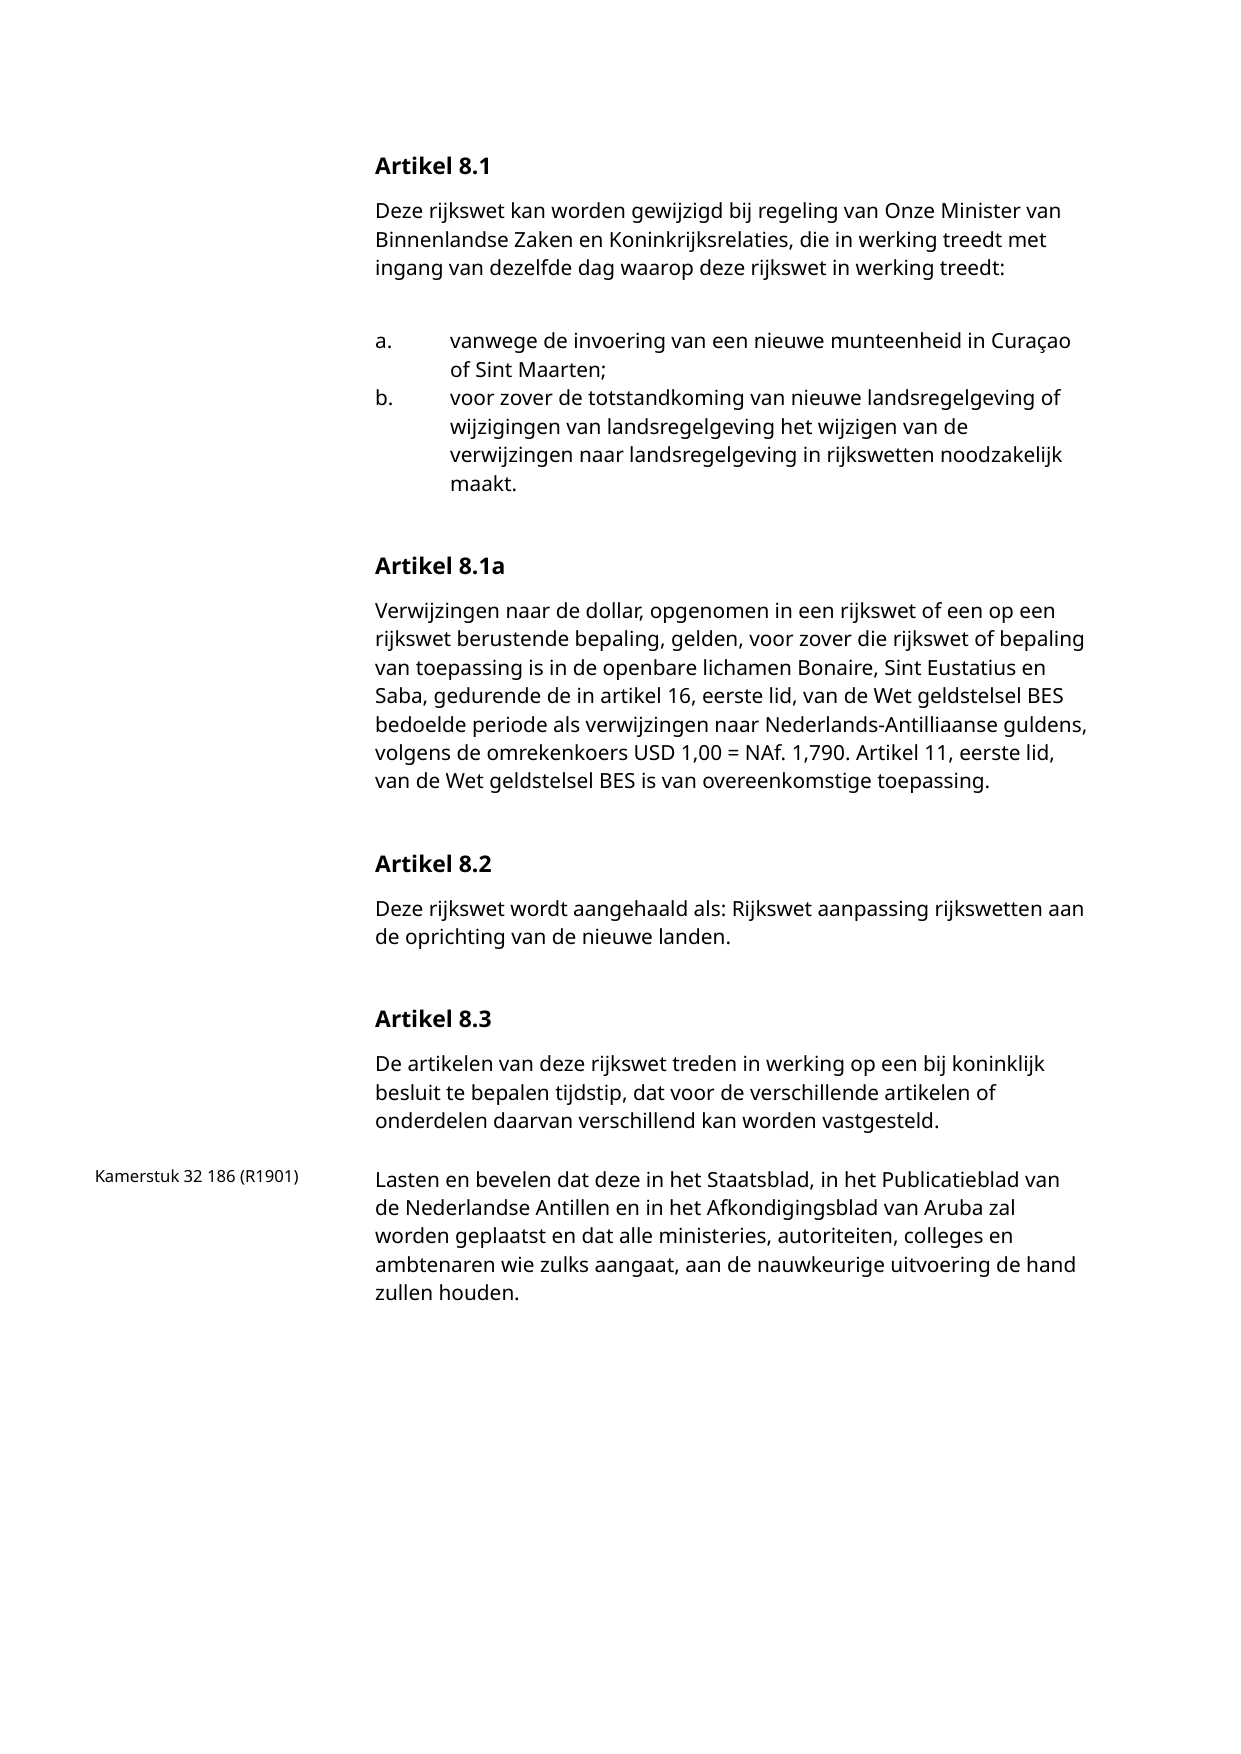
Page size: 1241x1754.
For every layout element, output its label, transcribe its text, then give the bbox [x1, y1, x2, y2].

subtitle Artikel 8.2 [375, 847, 1090, 879]
text Kamerstuk 32 186 (R1901) [94, 1165, 328, 1187]
list voor zover de totstandkoming van nieuwe landsregelgeving of wijzigingen van landsregelgeving het wijzigen van de verwijzingen naar landsregelgeving in rijkswetten noodzakelijk maakt. [375, 383, 1090, 497]
subtitle Artikel 8.1a [375, 550, 1090, 581]
text Deze rijkswet kan worden gewijzigd bij regeling van Onze Minister van Binnenlandse Zaken en Koninkrijksrelaties, die in werking treedt met ingang van dezelfde dag waarop deze rijkswet in werking treedt: [375, 196, 1090, 282]
list vanwege de invoering van een nieuwe munteenheid in Curaçao of Sint Maarten; [375, 327, 1090, 383]
text Lasten en bevelen dat deze in het Staatsblad, in het Publicatieblad van de Nederlandse Antillen en in het Afkondigingsblad van Aruba zal worden geplaatst en dat alle ministeries, autoriteiten, colleges en ambtenaren wie zulks aangaat, aan de nauwkeurige uitvoering de hand zullen houden. [375, 1165, 1090, 1307]
subtitle Artikel 8.1 [375, 150, 1090, 181]
text Deze rijkswet wordt aangehaald als: Rijkswet aanpassing rijkswetten aan de oprichting van de nieuwe landen. [375, 894, 1090, 951]
subtitle Artikel 8.3 [375, 1003, 1090, 1034]
text Verwijzingen naar de dollar, opgenomen in een rijkswet of een op een rijkswet berustende bepaling, gelden, voor zover die rijkswet of bepaling van toepassing is in de openbare lichamen Bonaire, Sint Eustatius en Saba, gedurende de in artikel 16, eerste lid, van de Wet geldstelsel BES bedoelde periode als verwijzingen naar Nederlands-Antilliaanse guldens, volgens de omrekenkoers USD 1,00 = NAf. 1,790. Artikel 11, eerste lid, van de Wet geldstelsel BES is van overeenkomstige toepassing. [375, 596, 1090, 795]
text De artikelen van deze rijkswet treden in werking op een bij koninklijk besluit te bepalen tijdstip, dat voor de verschillende artikelen of onderdelen daarvan verschillend kan worden vastgesteld. [375, 1049, 1090, 1135]
